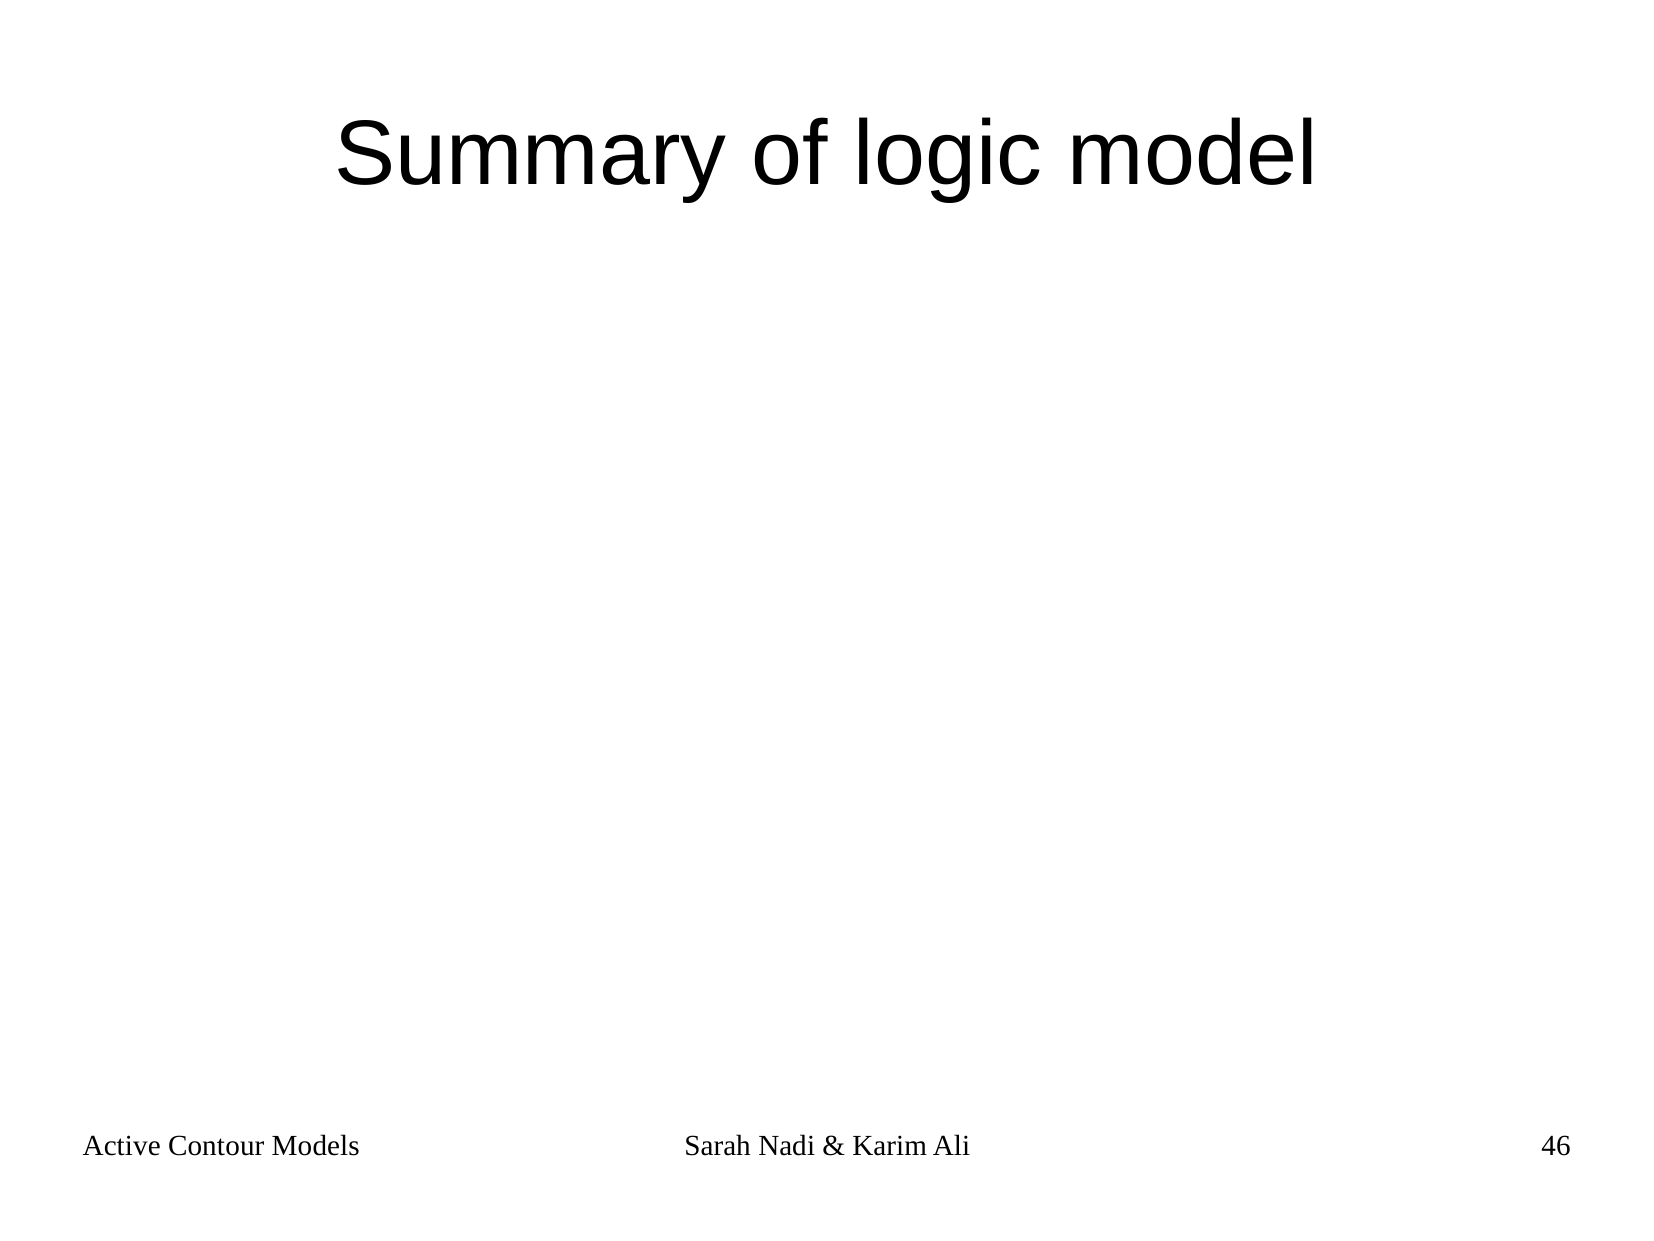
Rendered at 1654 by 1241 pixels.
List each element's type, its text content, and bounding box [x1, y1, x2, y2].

title Summary of logic model [82, 56, 1571, 250]
